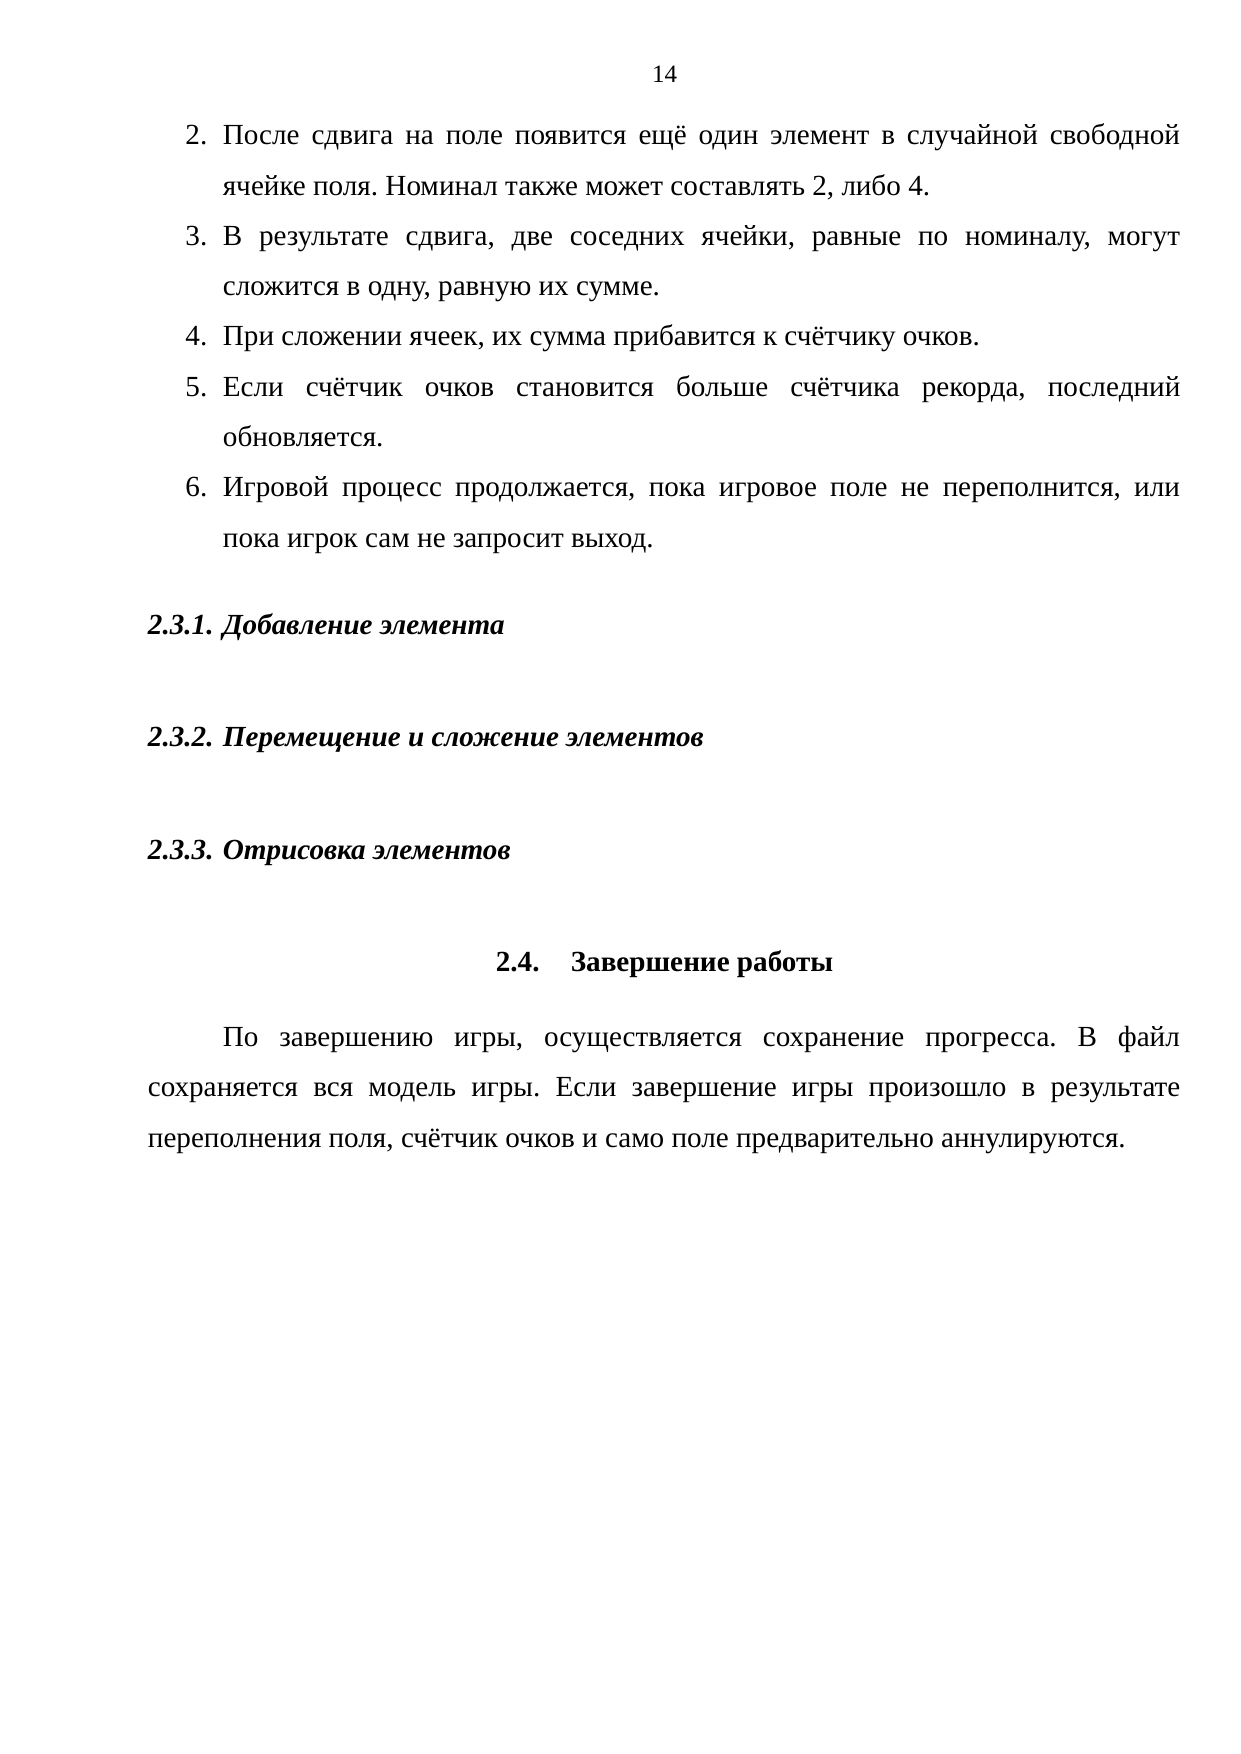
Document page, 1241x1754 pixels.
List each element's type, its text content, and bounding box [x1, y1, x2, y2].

text По завершению игры, осуществляется сохранение прогресса. В файл сохраняется вся модель игры. Если завершение игры произошло в результате переполнения поля, счётчик очков и само поле предварительно аннулируются. [148, 1019, 1181, 1153]
list После сдвига на поле появится ещё один элемент в случайной свободной ячейке поля. Номинал также может составлять 2, либо 4. [185, 117, 1181, 201]
list В результате сдвига, две соседних ячейки, равные по номиналу, могут сложится в одну, равную их сумме. [185, 218, 1181, 302]
subtitle Добавление элемента [148, 607, 1181, 641]
subtitle Перемещение и сложение элементов [148, 719, 1181, 753]
subtitle Отрисовка элементов [148, 832, 1181, 865]
list При сложении ячеек, их сумма прибавится к счётчику очков. [185, 318, 1181, 352]
subtitle Завершение работы [148, 944, 1181, 978]
list Игровой процесс продолжается, пока игровое поле не переполнится, или пока игрок сам не запросит выход. [185, 469, 1181, 553]
list Если счётчик очков становится больше счётчика рекорда, последний обновляется. [185, 369, 1181, 453]
